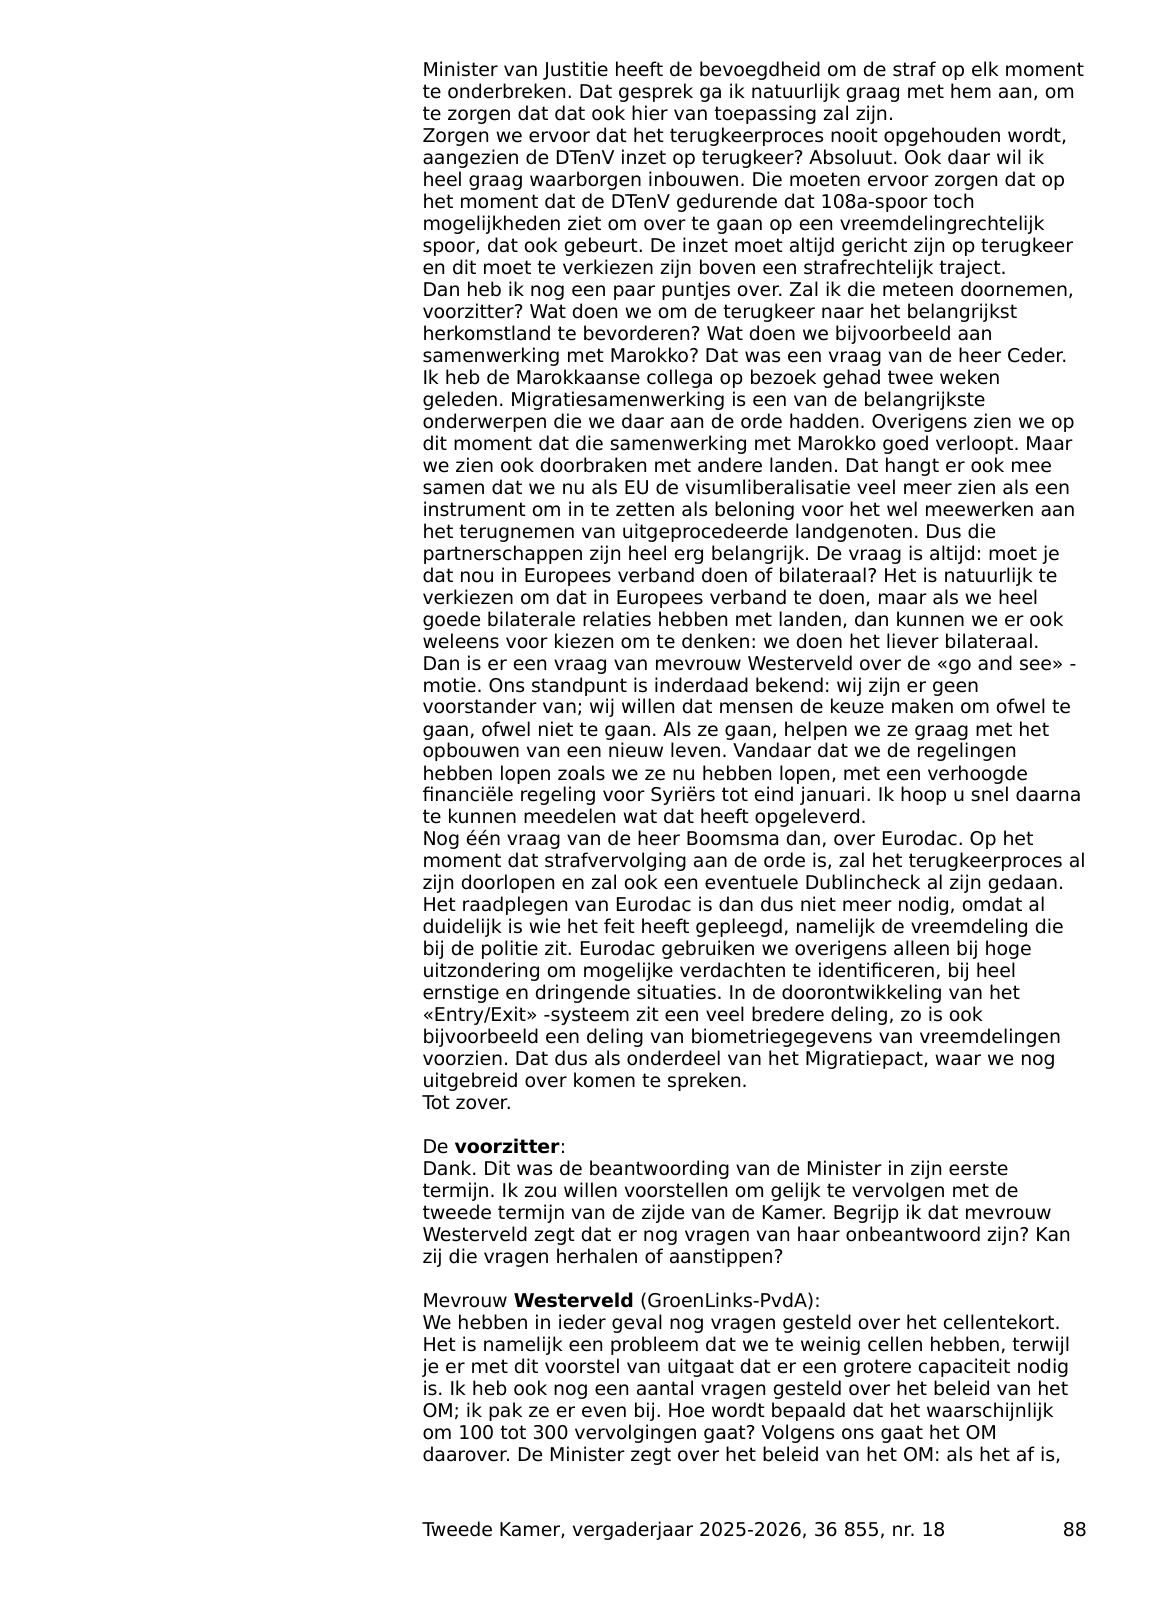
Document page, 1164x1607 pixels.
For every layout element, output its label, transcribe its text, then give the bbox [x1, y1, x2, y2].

text De voorzitter: [422, 1136, 1087, 1158]
text Dank. Dit was de beantwoording van de Minister in zijn eerste termijn. Ik zou willen voorstellen om gelijk te vervolgen met de tweede termijn van de zijde van de Kamer. Begrijp ik dat mevrouw Westerveld zegt dat er nog vragen van haar onbeantwoord zijn? Kan zij die vragen herhalen of aanstippen? [422, 1158, 1087, 1268]
text Zorgen we ervoor dat het terugkeerproces nooit opgehouden wordt, aangezien de DTenV inzet op terugkeer? Absoluut. Ook daar wil ik heel graag waarborgen inbouwen. Die moeten ervoor zorgen dat op het moment dat de DTenV gedurende dat 108a-spoor toch mogelijkheden ziet om over te gaan op een vreemdelingrechtelijk spoor, dat ook gebeurt. De inzet moet altijd gericht zijn op terugkeer en dit moet te verkiezen zijn boven een strafrechtelijk traject. [422, 125, 1087, 279]
text Nog één vraag van de heer Boomsma dan, over Eurodac. Op het moment dat strafvervolging aan de orde is, zal het terugkeerproces al zijn doorlopen en zal ook een eventuele Dublincheck al zijn gedaan. Het raadplegen van Eurodac is dan dus niet meer nodig, omdat al duidelijk is wie het feit heeft gepleegd, namelijk de vreemdeling die bij de politie zit. Eurodac gebruiken we overigens alleen bij hoge uitzondering om mogelijke verdachten te identificeren, bij heel ernstige en dringende situaties. In de doorontwikkeling van het «Entry/Exit» -systeem zit een veel bredere deling, zo is ook bijvoorbeeld een deling van biometriegegevens van vreemdelingen voorzien. Dat dus als onderdeel van het Migratiepact, waar we nog uitgebreid over komen te spreken. [422, 828, 1087, 1092]
text We hebben in ieder geval nog vragen gesteld over het cellentekort. Het is namelijk een probleem dat we te weinig cellen hebben, terwijl je er met dit voorstel van uitgaat dat er een grotere capaciteit nodig is. Ik heb ook nog een aantal vragen gesteld over het beleid van het OM; ik pak ze er even bij. Hoe wordt bepaald dat het waarschijnlijk om 100 tot 300 vervolgingen gaat? Volgens ons gaat het OM daarover. De Minister zegt over het beleid van het OM: als het af is, [422, 1312, 1087, 1466]
text Tot zover. [422, 1092, 1087, 1114]
text Dan is er een vraag van mevrouw Westerveld over de «go and see» -motie. Ons standpunt is inderdaad bekend: wij zijn er geen voorstander van; wij willen dat mensen de keuze maken om ofwel te gaan, ofwel niet te gaan. Als ze gaan, helpen we ze graag met het opbouwen van een nieuw leven. Vandaar dat we de regelingen hebben lopen zoals we ze nu hebben lopen, met een verhoogde financiële regeling voor Syriërs tot eind januari. Ik hoop u snel daarna te kunnen meedelen wat dat heeft opgeleverd. [422, 652, 1087, 828]
text Minister van Justitie heeft de bevoegdheid om de straf op elk moment te onderbreken. Dat gesprek ga ik natuurlijk graag met hem aan, om te zorgen dat dat ook hier van toepassing zal zijn. [422, 59, 1087, 125]
text Mevrouw Westerveld (GroenLinks-PvdA): [422, 1290, 1087, 1312]
text Dan heb ik nog een paar puntjes over. Zal ik die meteen doornemen, voorzitter? Wat doen we om de terugkeer naar het belangrijkst herkomstland te bevorderen? Wat doen we bijvoorbeeld aan samenwerking met Marokko? Dat was een vraag van de heer Ceder. Ik heb de Marokkaanse collega op bezoek gehad twee weken geleden. Migratiesamenwerking is een van de belangrijkste onderwerpen die we daar aan de orde hadden. Overigens zien we op dit moment dat die samenwerking met Marokko goed verloopt. Maar we zien ook doorbraken met andere landen. Dat hangt er ook mee samen dat we nu als EU de visumliberalisatie veel meer zien als een instrument om in te zetten als beloning voor het wel meewerken aan het terugnemen van uitgeprocedeerde landgenoten. Dus die partnerschappen zijn heel erg belangrijk. De vraag is altijd: moet je dat nou in Europees verband doen of bilateraal? Het is natuurlijk te verkiezen om dat in Europees verband te doen, maar als we heel goede bilaterale relaties hebben met landen, dan kunnen we er ook weleens voor kiezen om te denken: we doen het liever bilateraal. [422, 279, 1087, 652]
